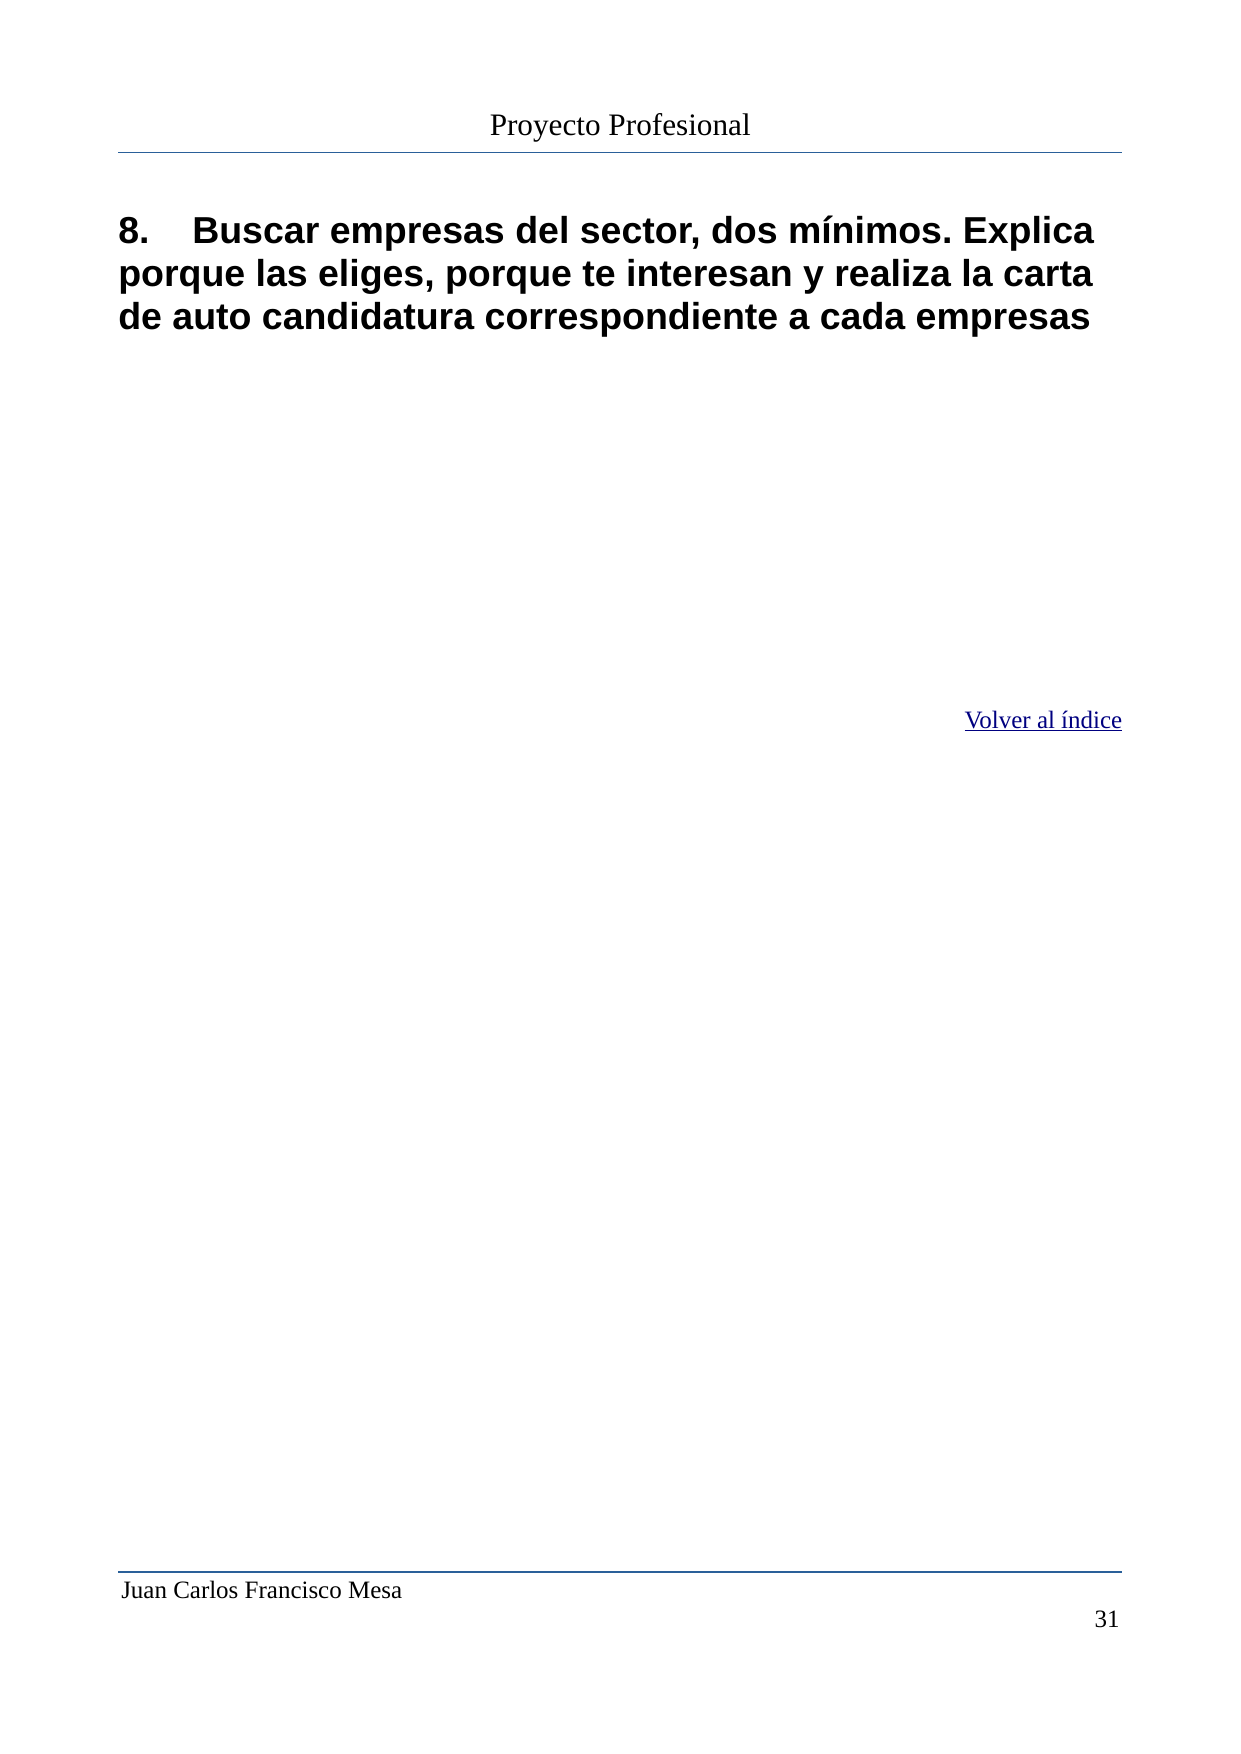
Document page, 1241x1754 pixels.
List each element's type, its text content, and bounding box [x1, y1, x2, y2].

subtitle Buscar empresas del sector, dos mínimos. Explica porque las eliges, porque te interesan y realiza la carta de auto candidatura correspondiente a cada empresas [118, 208, 1122, 337]
text Volver al índice [118, 705, 1122, 733]
